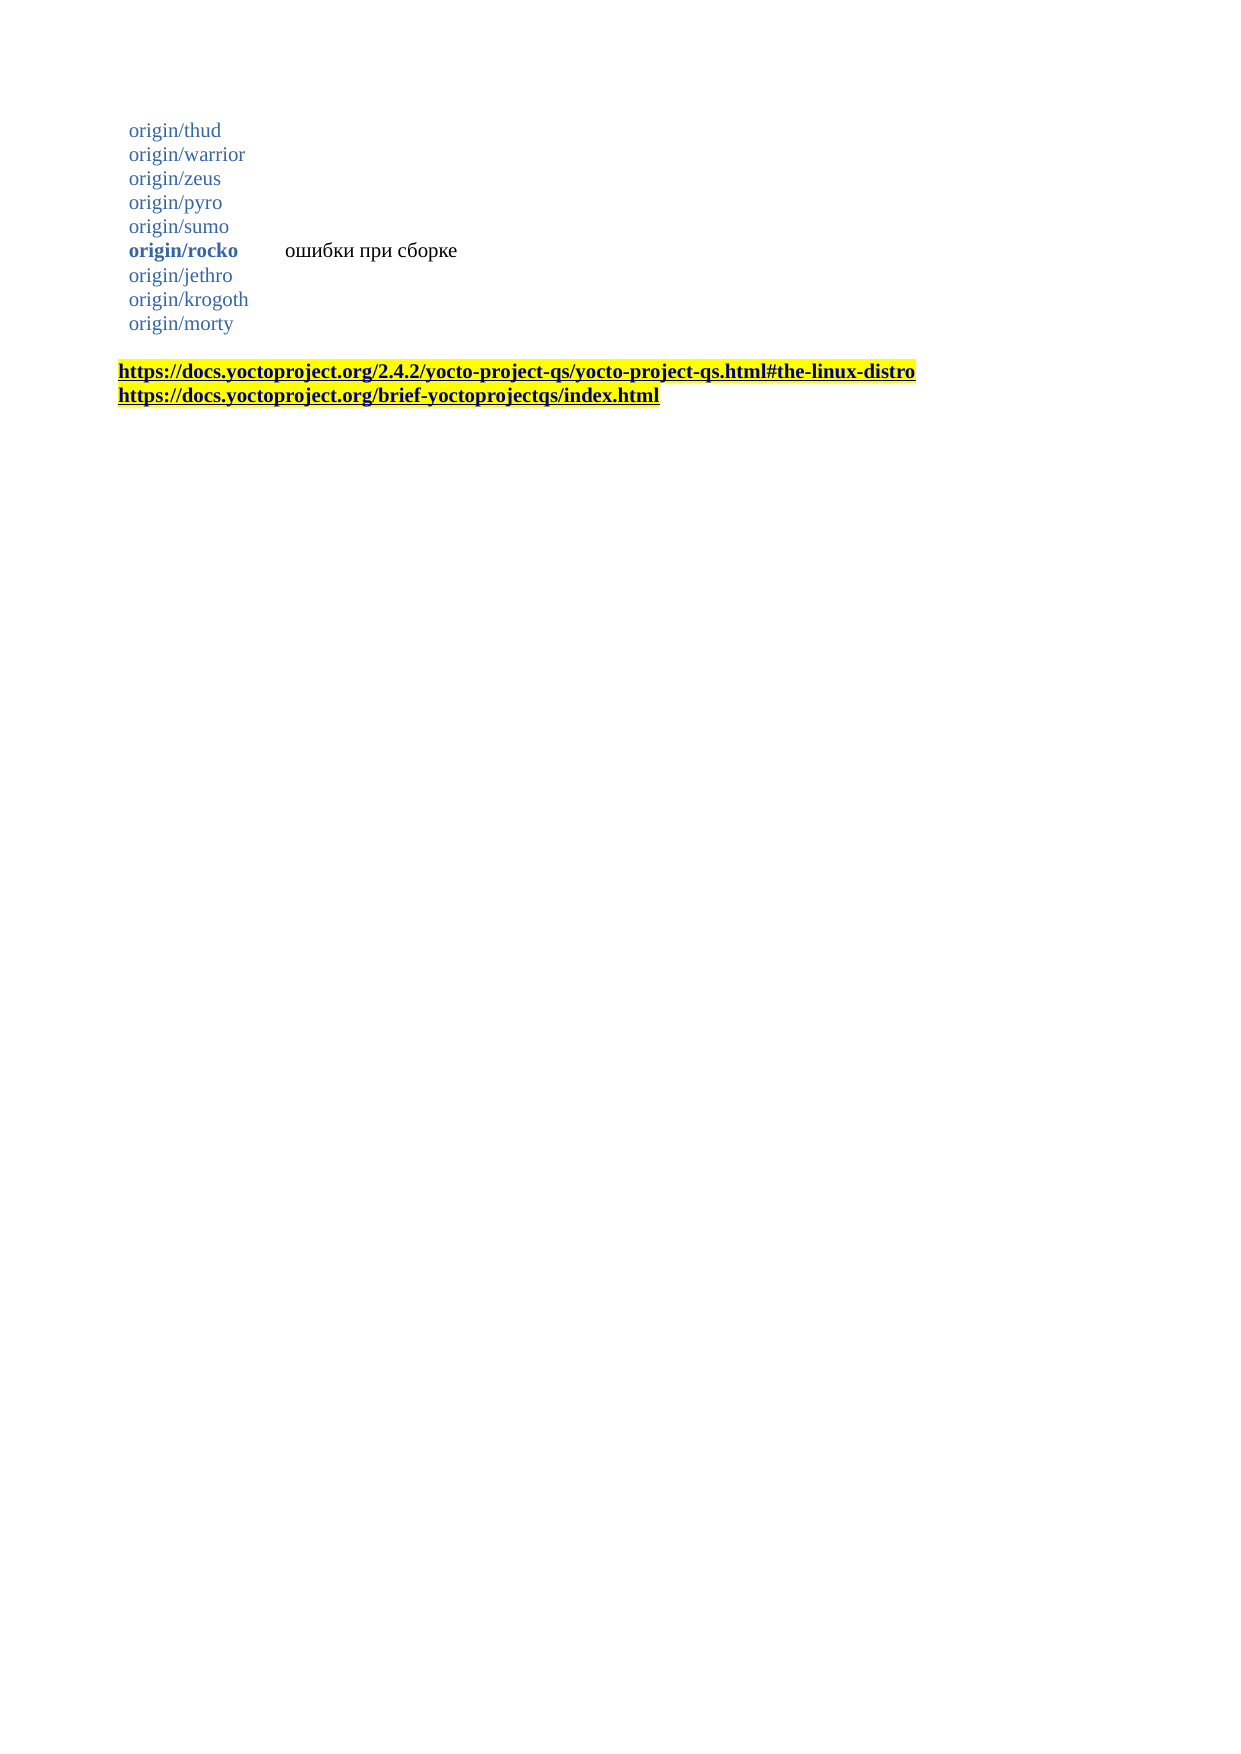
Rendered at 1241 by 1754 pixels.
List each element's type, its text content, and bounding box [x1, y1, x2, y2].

text origin/morty [118, 311, 1122, 335]
text origin/jethro [118, 262, 1122, 287]
text origin/zeus [118, 166, 1122, 190]
text https://docs.yoctoproject.org/2.4.2/yocto-project-qs/yocto-project-qs.html#the-linux-distro [118, 359, 1122, 383]
text origin/pyro [118, 190, 1122, 214]
text origin/sumo [118, 214, 1122, 238]
text origin/rocko ошибки при сборке [118, 238, 1122, 262]
text origin/thud [118, 118, 1122, 142]
text https://docs.yoctoproject.org/brief-yoctoprojectqs/index.html [118, 383, 1122, 407]
text origin/warrior [118, 142, 1122, 166]
text origin/krogoth [118, 287, 1122, 311]
